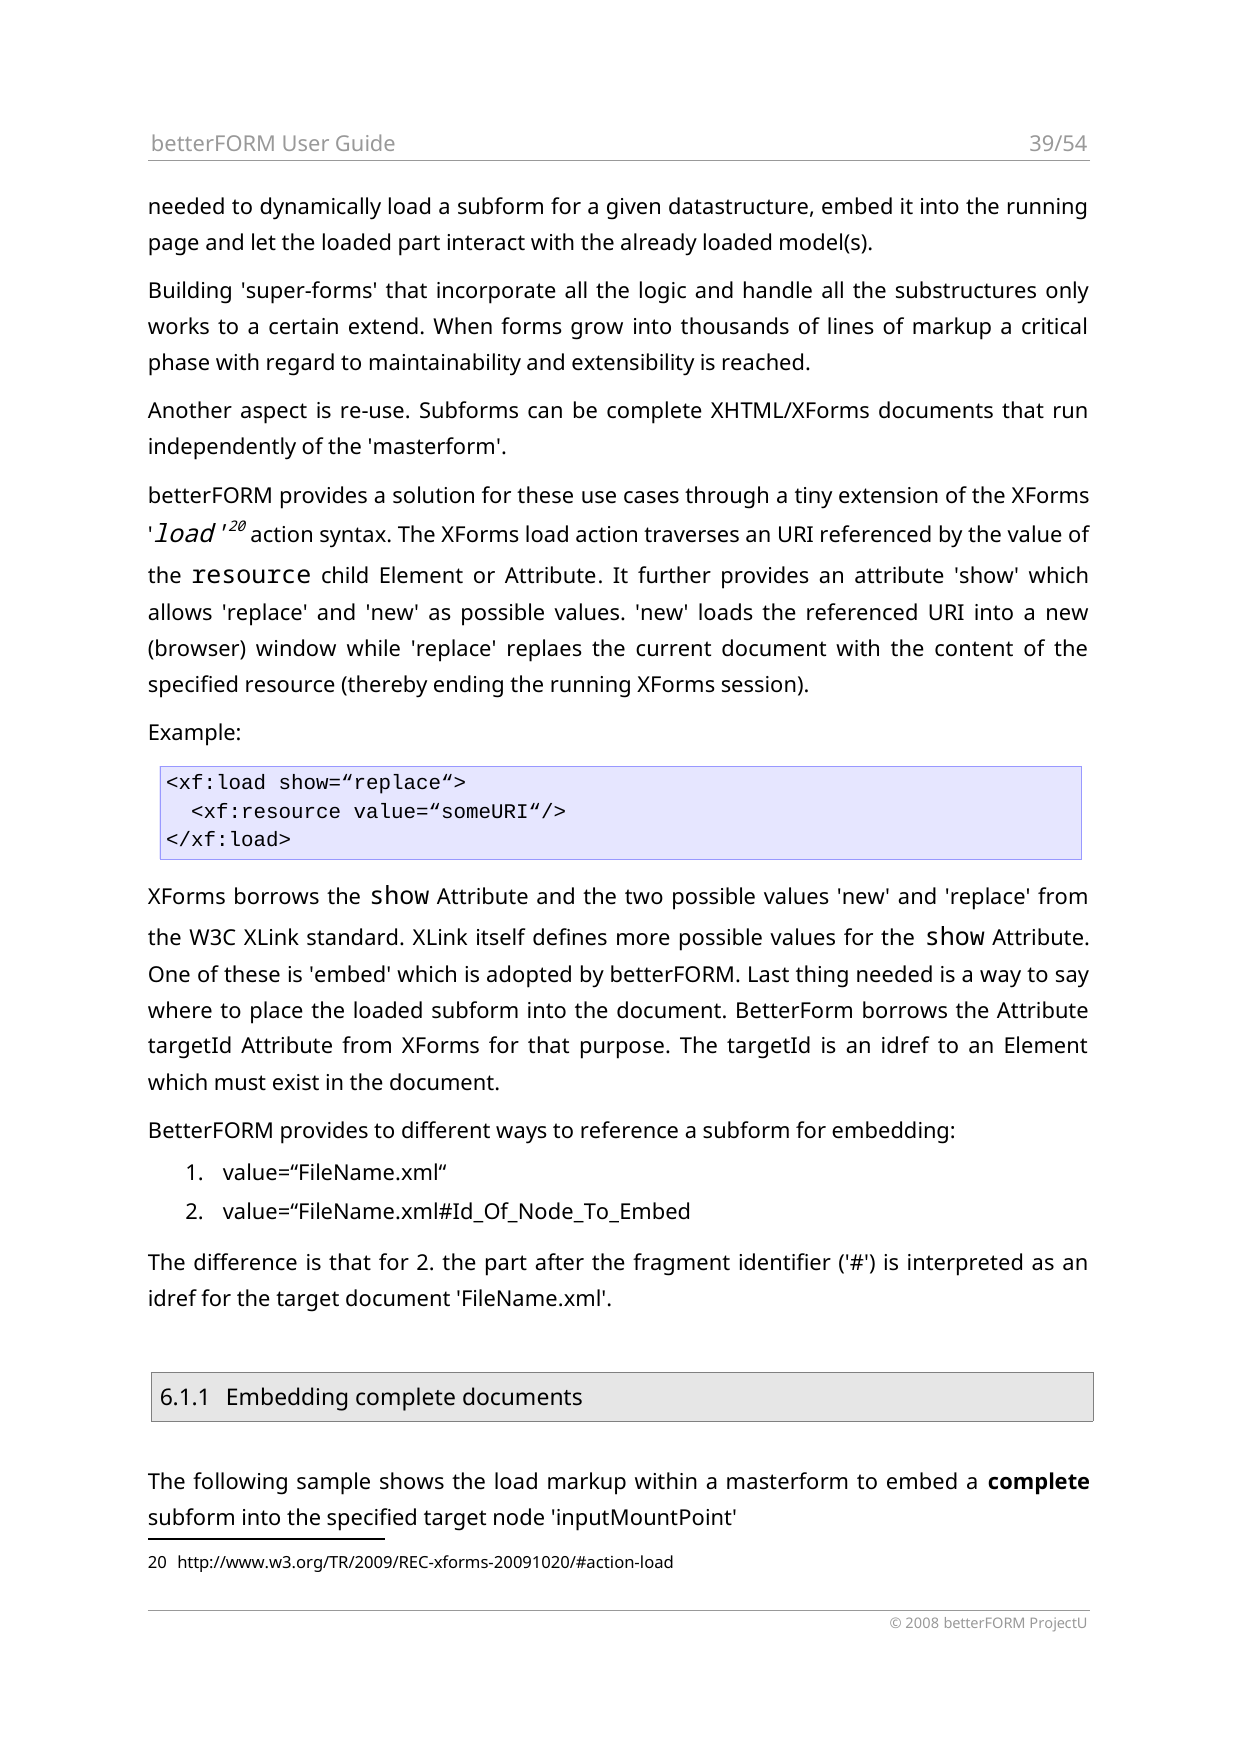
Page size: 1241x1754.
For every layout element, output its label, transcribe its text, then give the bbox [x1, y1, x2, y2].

text XForms borrows the show Attribute and the two possible values 'new' and 'replace' from the W3C XLink standard. XLink itself defines more possible values for the show Attribute. One of these is 'embed' which is adopted by betterFORM. Last thing needed is a way to say where to place the loaded subform into the document. BetterForm borrows the Attribute targetId Attribute from XForms for that purpose. The targetId is an idref to an Element which must exist in the document. [148, 878, 1090, 1096]
text Building 'super-forms' that incorporate all the logic and handle all the substructures only works to a certain extend. When forms grow into thousands of lines of markup a critical phase with regard to maintainability and extensibility is reached. [148, 275, 1090, 377]
text <xf:load show=“replace“> <xf:resource value=“someURI“/> </xf:load> [161, 767, 1081, 859]
text Example: [148, 717, 1090, 747]
text The difference is that for 2. the part after the fragment identifier ('#') is interpreted as an idref for the target document 'FileName.xml'. [148, 1247, 1090, 1313]
subtitle Embedding complete documents [152, 1373, 1093, 1421]
text needed to dynamically load a subform for a given datastructure, embed it into the running page and let the loaded part interact with the already loaded model(s). [148, 191, 1090, 256]
list value=“FileName.xml“ [185, 1157, 1093, 1187]
text Another aspect is re-use. Subforms can be complete XHTML/XForms documents that run independently of the 'masterform'. [148, 395, 1090, 461]
text The following sample shows the load markup within a masterform to embed a complete subform into the specified target node 'inputMountPoint' [148, 1466, 1090, 1532]
list value=“FileName.xml#Id_Of_Node_To_Embed [185, 1196, 1093, 1226]
text http://www.w3.org/TR/2009/REC-xforms-20091020/#action-load [148, 1551, 1093, 1574]
text betterFORM provides a solution for these use cases through a tiny extension of the XForms 'load' action syntax. The XForms load action traverses an URI referenced by the value of the resource child Element or Attribute. It further provides an attribute 'show' which allows 'replace' and 'new' as possible values. 'new' loads the referenced URI into a new (browser) window while 'replace' replaes the current document with the content of the specified resource (thereby ending the running XForms session). [148, 479, 1090, 699]
text BetterFORM provides to different ways to reference a subform for embedding: [148, 1115, 1090, 1145]
